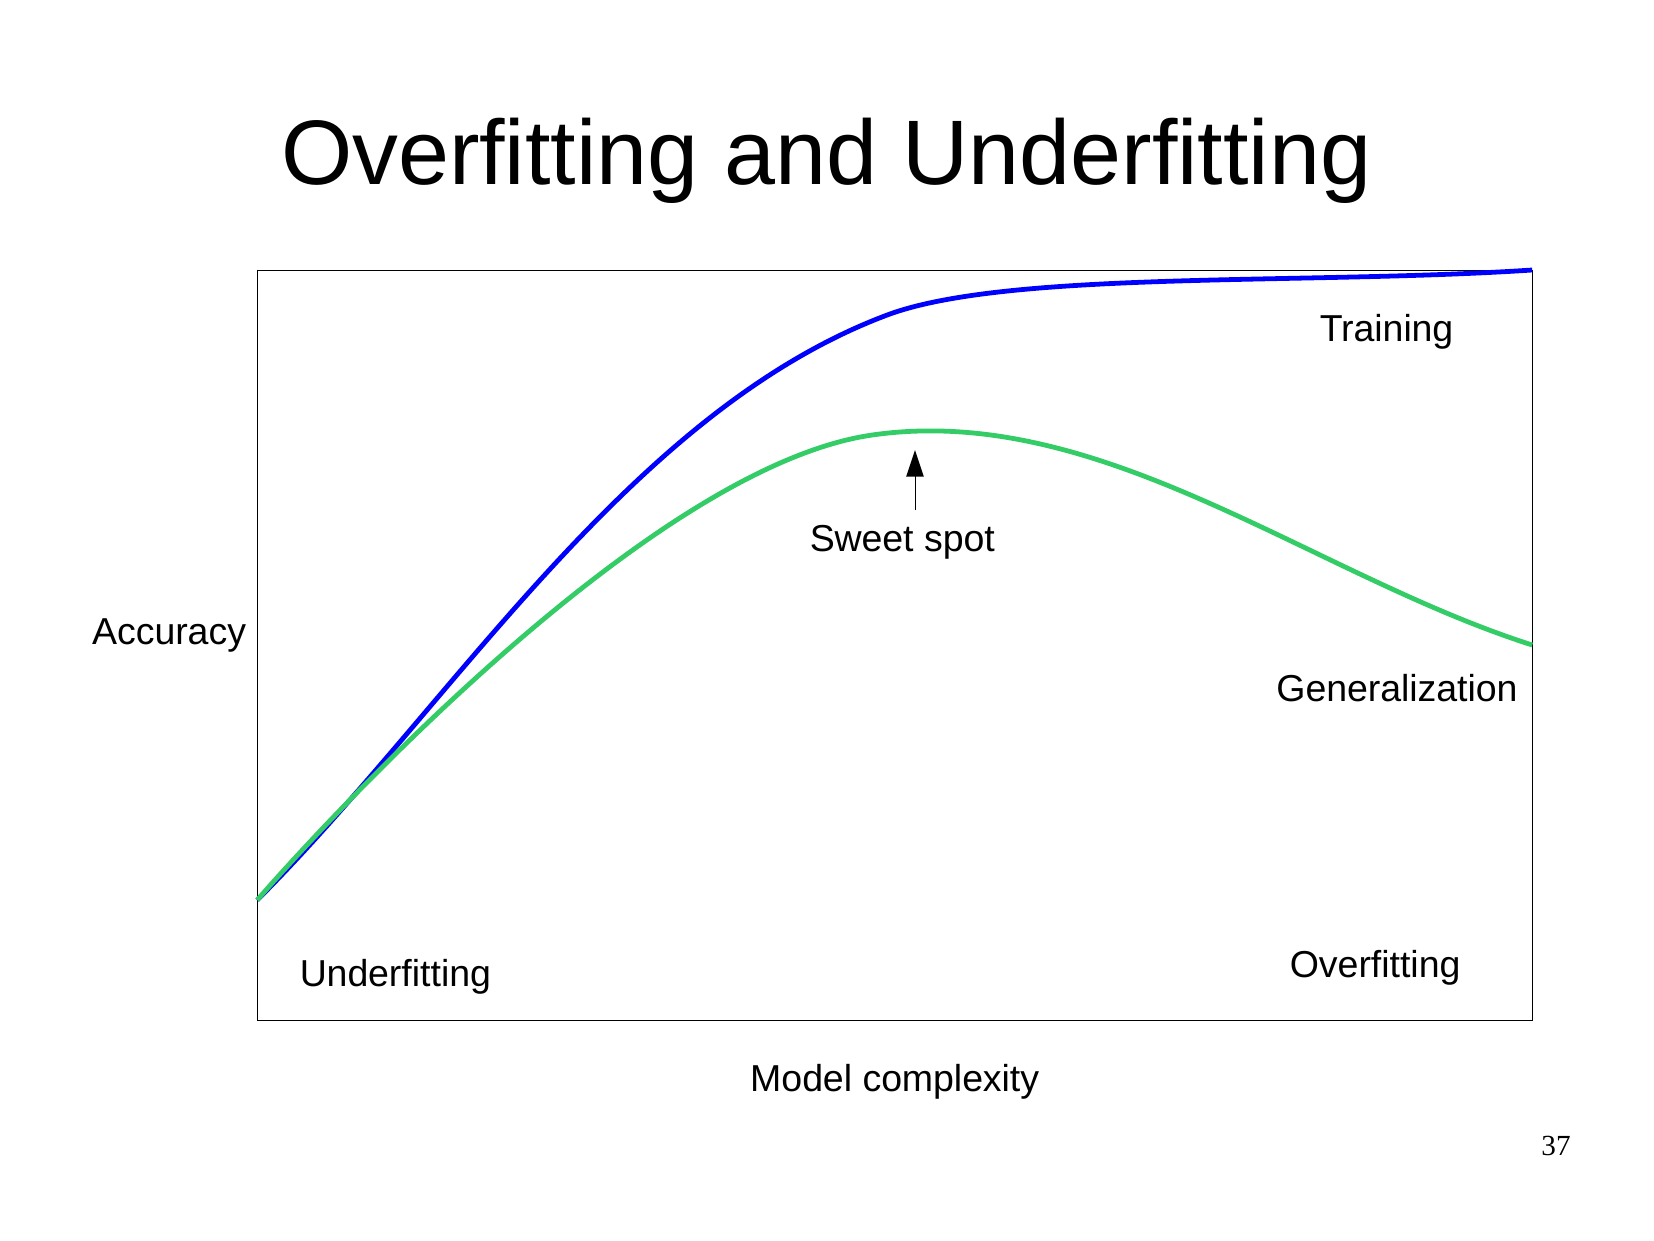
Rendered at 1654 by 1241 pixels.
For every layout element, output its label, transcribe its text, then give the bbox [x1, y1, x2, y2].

title Overfitting and Underfitting [82, 49, 1571, 257]
text_box Training [1305, 300, 1516, 357]
text_box Sweet spot [795, 510, 1066, 567]
text_box Accuracy [77, 603, 393, 661]
text_box Underfitting [285, 945, 506, 1002]
text_box Overfitting [1275, 935, 1501, 1011]
text_box Generalization [1261, 660, 1533, 717]
text_box Model complexity [647, 1050, 1143, 1107]
